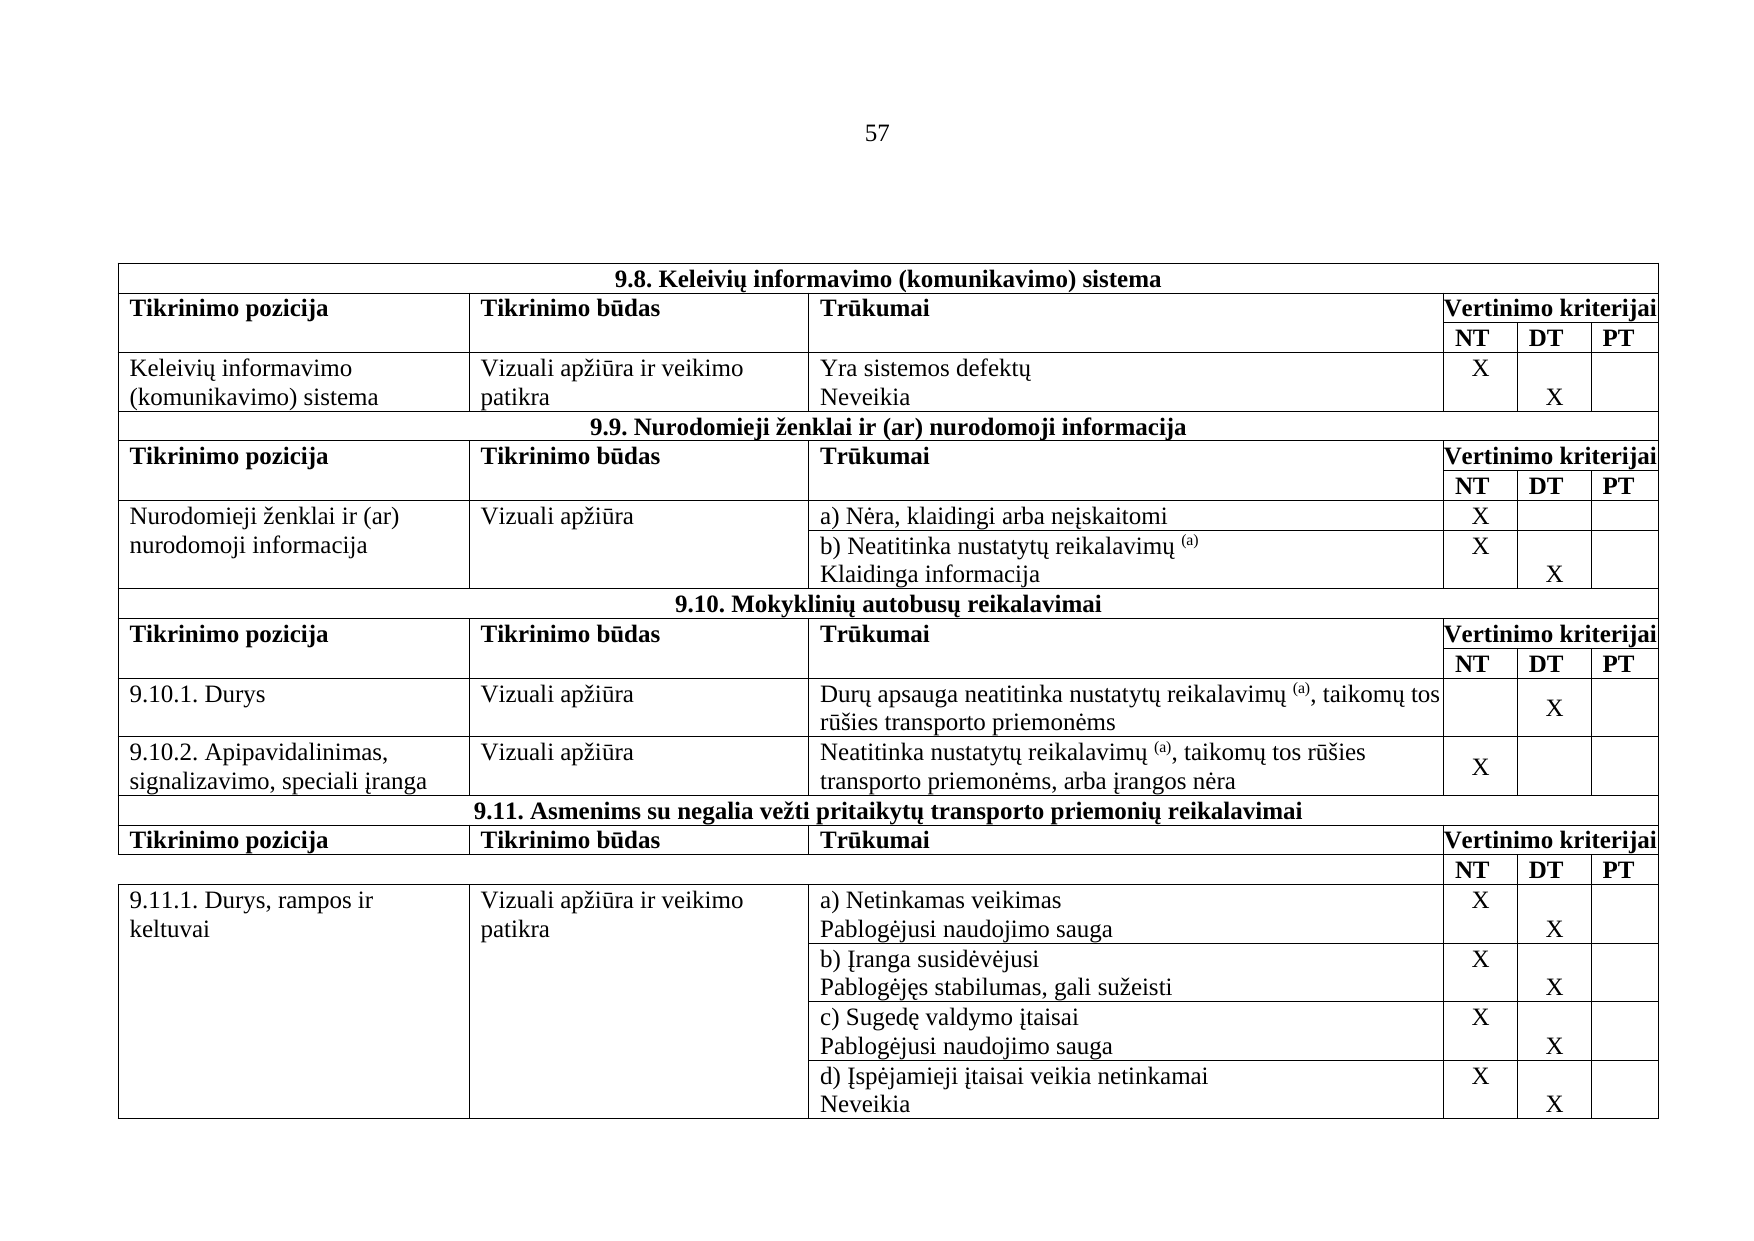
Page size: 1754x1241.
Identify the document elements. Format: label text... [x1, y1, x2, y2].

table_cell PT [1592, 855, 1658, 884]
table_cell a) Nėra, klaidingi arba neįskaitomi [809, 501, 1443, 530]
table_cell Tikrinimo pozicija [119, 826, 469, 854]
table_cell Tikrinimo būdas [470, 441, 808, 500]
table_cell NT [1444, 471, 1517, 500]
table_cell X [1444, 885, 1517, 943]
table_cell Yra sistemos defektų Neveikia [809, 353, 1443, 411]
table_cell 9.10. Mokyklinių autobusų reikalavimai [119, 589, 1658, 618]
table_cell X [1518, 885, 1591, 943]
table_cell PT [1592, 649, 1658, 678]
table_cell [1592, 737, 1658, 795]
table_cell Vertinimo kriterijai [1444, 826, 1658, 854]
table_cell NT [1444, 323, 1517, 352]
table_cell Vizuali apžiūra [470, 501, 808, 588]
table_cell X [1444, 1061, 1517, 1118]
table_cell 9.10.2. Apipavidalinimas, signalizavimo, speciali įranga [119, 737, 469, 795]
table_cell X [1518, 944, 1591, 1001]
table_cell Vertinimo kriterijai [1444, 294, 1658, 322]
table_cell Tikrinimo būdas [470, 294, 808, 352]
table_cell [1592, 501, 1658, 530]
table_cell [1592, 1002, 1658, 1060]
table_cell 9.10.1. Durys [119, 679, 469, 736]
table_cell [1592, 885, 1658, 943]
table_cell X [1518, 1061, 1591, 1118]
table_cell d) Įspėjamieji įtaisai veikia netinkamai Neveikia [809, 1061, 1443, 1118]
table_cell X [1444, 531, 1517, 588]
table_cell DT [1518, 855, 1591, 884]
table_cell DT [1518, 471, 1591, 500]
table_cell [1592, 353, 1658, 411]
table_cell Nurodomieji ženklai ir (ar) nurodomoji informacija [119, 501, 469, 588]
table_cell Tikrinimo būdas [470, 826, 808, 854]
table_cell Vizuali apžiūra ir veikimo patikra [470, 353, 808, 411]
table_cell Tikrinimo pozicija [119, 294, 469, 352]
table_cell X [1518, 531, 1591, 588]
table_cell X [1518, 1002, 1591, 1060]
table_cell NT [1444, 649, 1517, 678]
table_cell Vertinimo kriterijai [1444, 619, 1658, 648]
table_cell Keleivių informavimo (komunikavimo) sistema [119, 353, 469, 411]
table_cell [1592, 944, 1658, 1001]
table_cell X [1444, 944, 1517, 1001]
table_cell [1518, 501, 1591, 530]
table_cell Tikrinimo būdas [470, 619, 808, 678]
table_cell c) Sugedę valdymo įtaisai Pablogėjusi naudojimo sauga [809, 1002, 1443, 1060]
table_cell Vertinimo kriterijai [1444, 441, 1658, 470]
table_cell b) Įranga susidėvėjusi Pablogėjęs stabilumas, gali sužeisti [809, 944, 1443, 1001]
table_cell DT [1518, 323, 1591, 352]
table_cell X [1518, 353, 1591, 411]
table_cell Vizuali apžiūra ir veikimo patikra [470, 885, 808, 1118]
table_cell X [1444, 353, 1517, 411]
table_cell PT [1592, 323, 1658, 352]
table_cell Vizuali apžiūra [470, 679, 808, 736]
table_cell Trūkumai [809, 441, 1443, 500]
table_cell NT [1444, 855, 1517, 884]
table_cell [1444, 679, 1517, 736]
table_cell Tikrinimo pozicija [119, 441, 469, 500]
table_cell Tikrinimo pozicija [119, 619, 469, 678]
table_cell [1518, 737, 1591, 795]
table_header 9.8. Keleivių informavimo (komunikavimo) sistema [119, 264, 1658, 292]
table_cell [1592, 531, 1658, 588]
table_cell [1592, 679, 1658, 736]
table_cell Trūkumai [809, 294, 1443, 352]
table_cell X [1518, 679, 1591, 736]
table_cell 9.11. Asmenims su negalia vežti pritaikytų transporto priemonių reikalavimai [119, 796, 1658, 824]
table_cell Vizuali apžiūra [470, 737, 808, 795]
table_cell X [1444, 737, 1517, 795]
table_cell [1592, 1061, 1658, 1118]
table_cell Durų apsauga neatitinka nustatytų reikalavimų (a), taikomų tos rūšies transporto priemonėms [809, 679, 1443, 736]
table_cell 9.9. Nurodomieji ženklai ir (ar) nurodomoji informacija [119, 412, 1658, 440]
table_cell Trūkumai [809, 619, 1443, 678]
table_cell DT [1518, 649, 1591, 678]
table_cell Neatitinka nustatytų reikalavimų (a), taikomų tos rūšies transporto priemonėms, arba įrangos nėra [809, 737, 1443, 795]
table_cell a) Netinkamas veikimas Pablogėjusi naudojimo sauga [809, 885, 1443, 943]
table_cell PT [1592, 471, 1658, 500]
table_cell b) Neatitinka nustatytų reikalavimų (a) Klaidinga informacija [809, 531, 1443, 588]
table_cell Trūkumai [809, 826, 1443, 854]
table_cell X [1444, 1002, 1517, 1060]
table_cell X [1444, 501, 1517, 530]
table_cell 9.11.1. Durys, rampos ir keltuvai [119, 885, 469, 1118]
